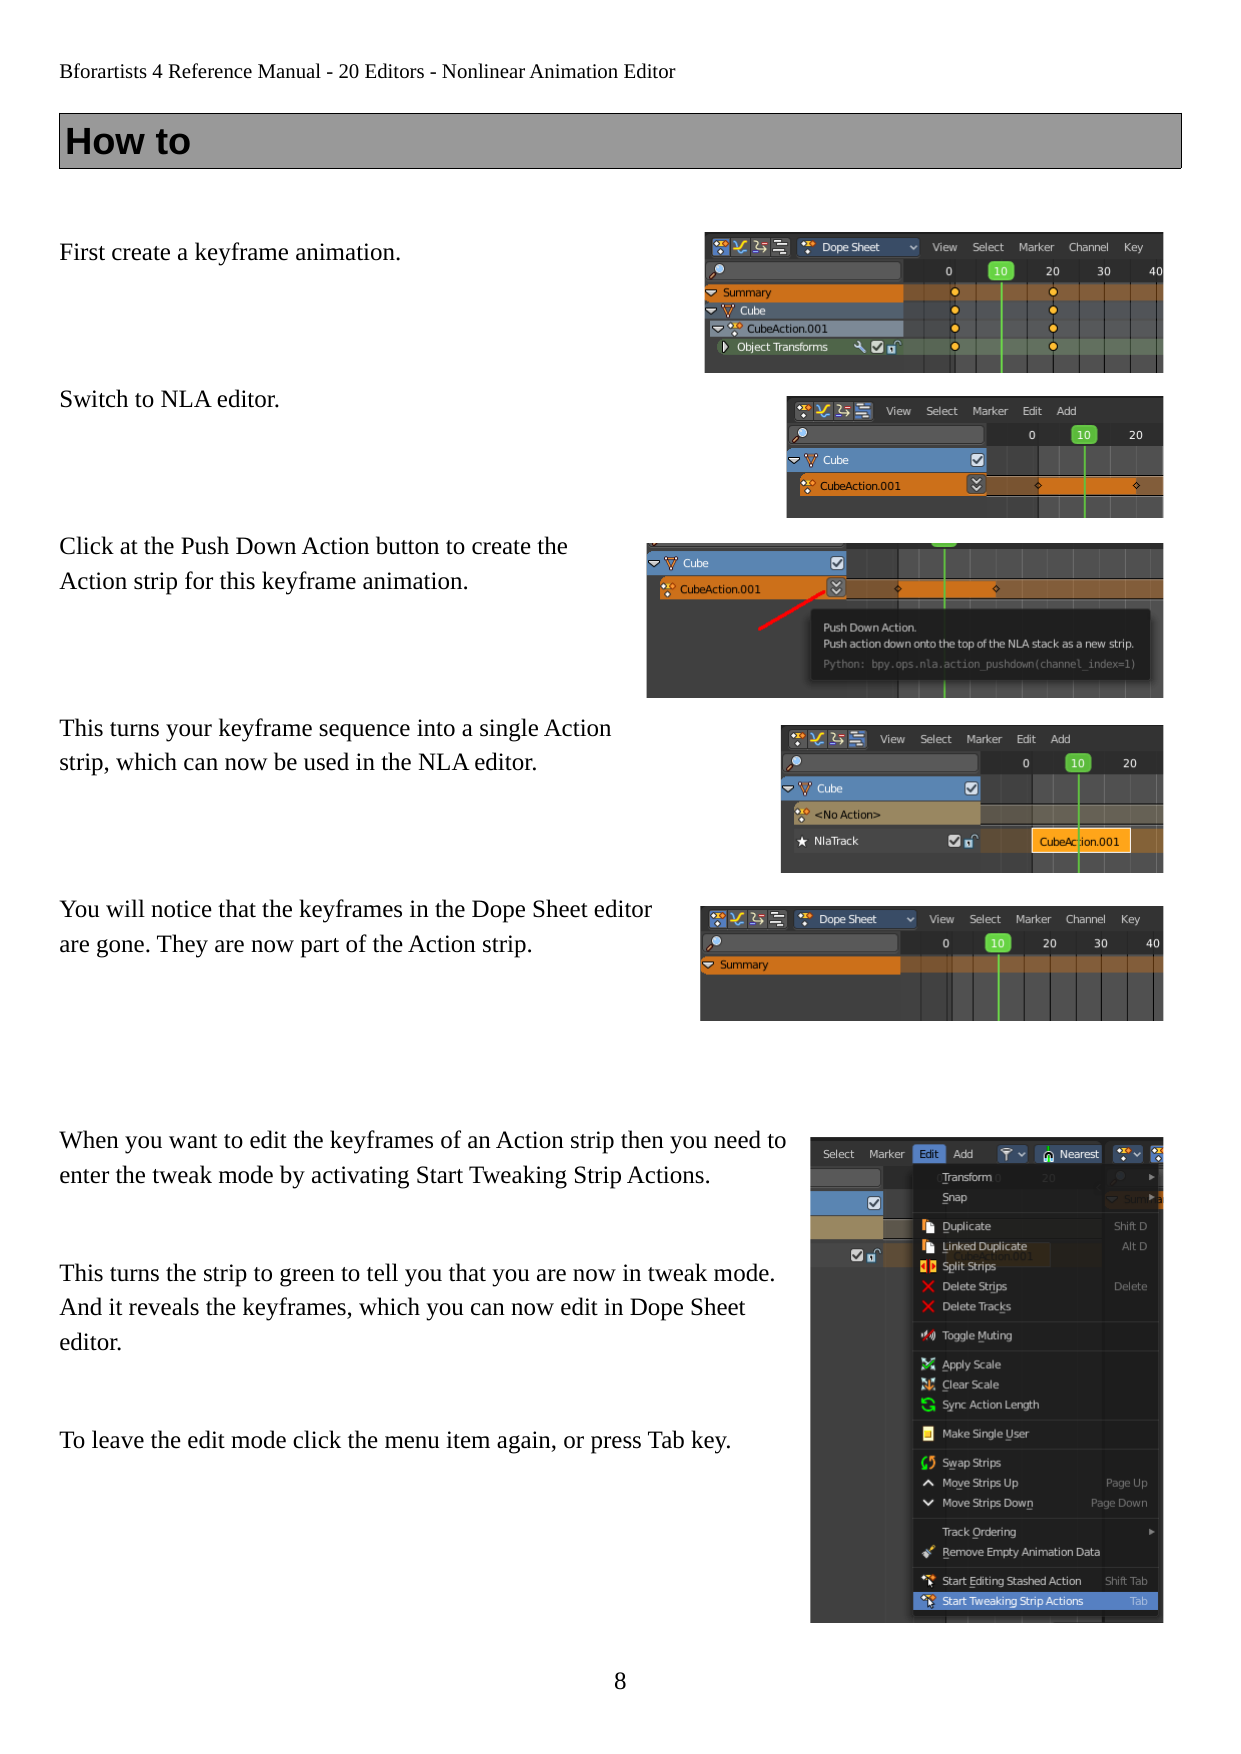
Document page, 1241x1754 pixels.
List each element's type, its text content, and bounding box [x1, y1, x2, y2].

table_header How to [60, 114, 1181, 168]
text Switch to NLA editor. [59, 384, 1181, 413]
text When you want to edit the keyframes of an Action strip then you need to enter the tweak mode by activating Start Tweaking Strip Actions. [59, 1125, 1181, 1188]
picture [786, 396, 1164, 518]
text Click at the Push Down Action button to create the Action strip for this keyframe animation. [59, 531, 1181, 594]
picture [700, 906, 1164, 1021]
text You will notice that the keyframes in the Dope Sheet editor are gone. They are now part of the Action strip. [59, 894, 1181, 958]
picture [780, 725, 1164, 873]
picture [646, 543, 1164, 698]
text This turns the strip to green to tell you that you are now in tweak mode. And it reveals the keyframes, which you can now edit in Dope Sheet editor. [59, 1258, 810, 1356]
picture [810, 1137, 1164, 1623]
text This turns your keyframe sequence into a single Action strip, which can now be used in the NLA editor. [59, 713, 1181, 776]
text To leave the edit mode click the menu item again, or press Tab key. [59, 1425, 810, 1454]
picture [704, 232, 1164, 373]
text First create a keyframe animation. [59, 237, 704, 266]
